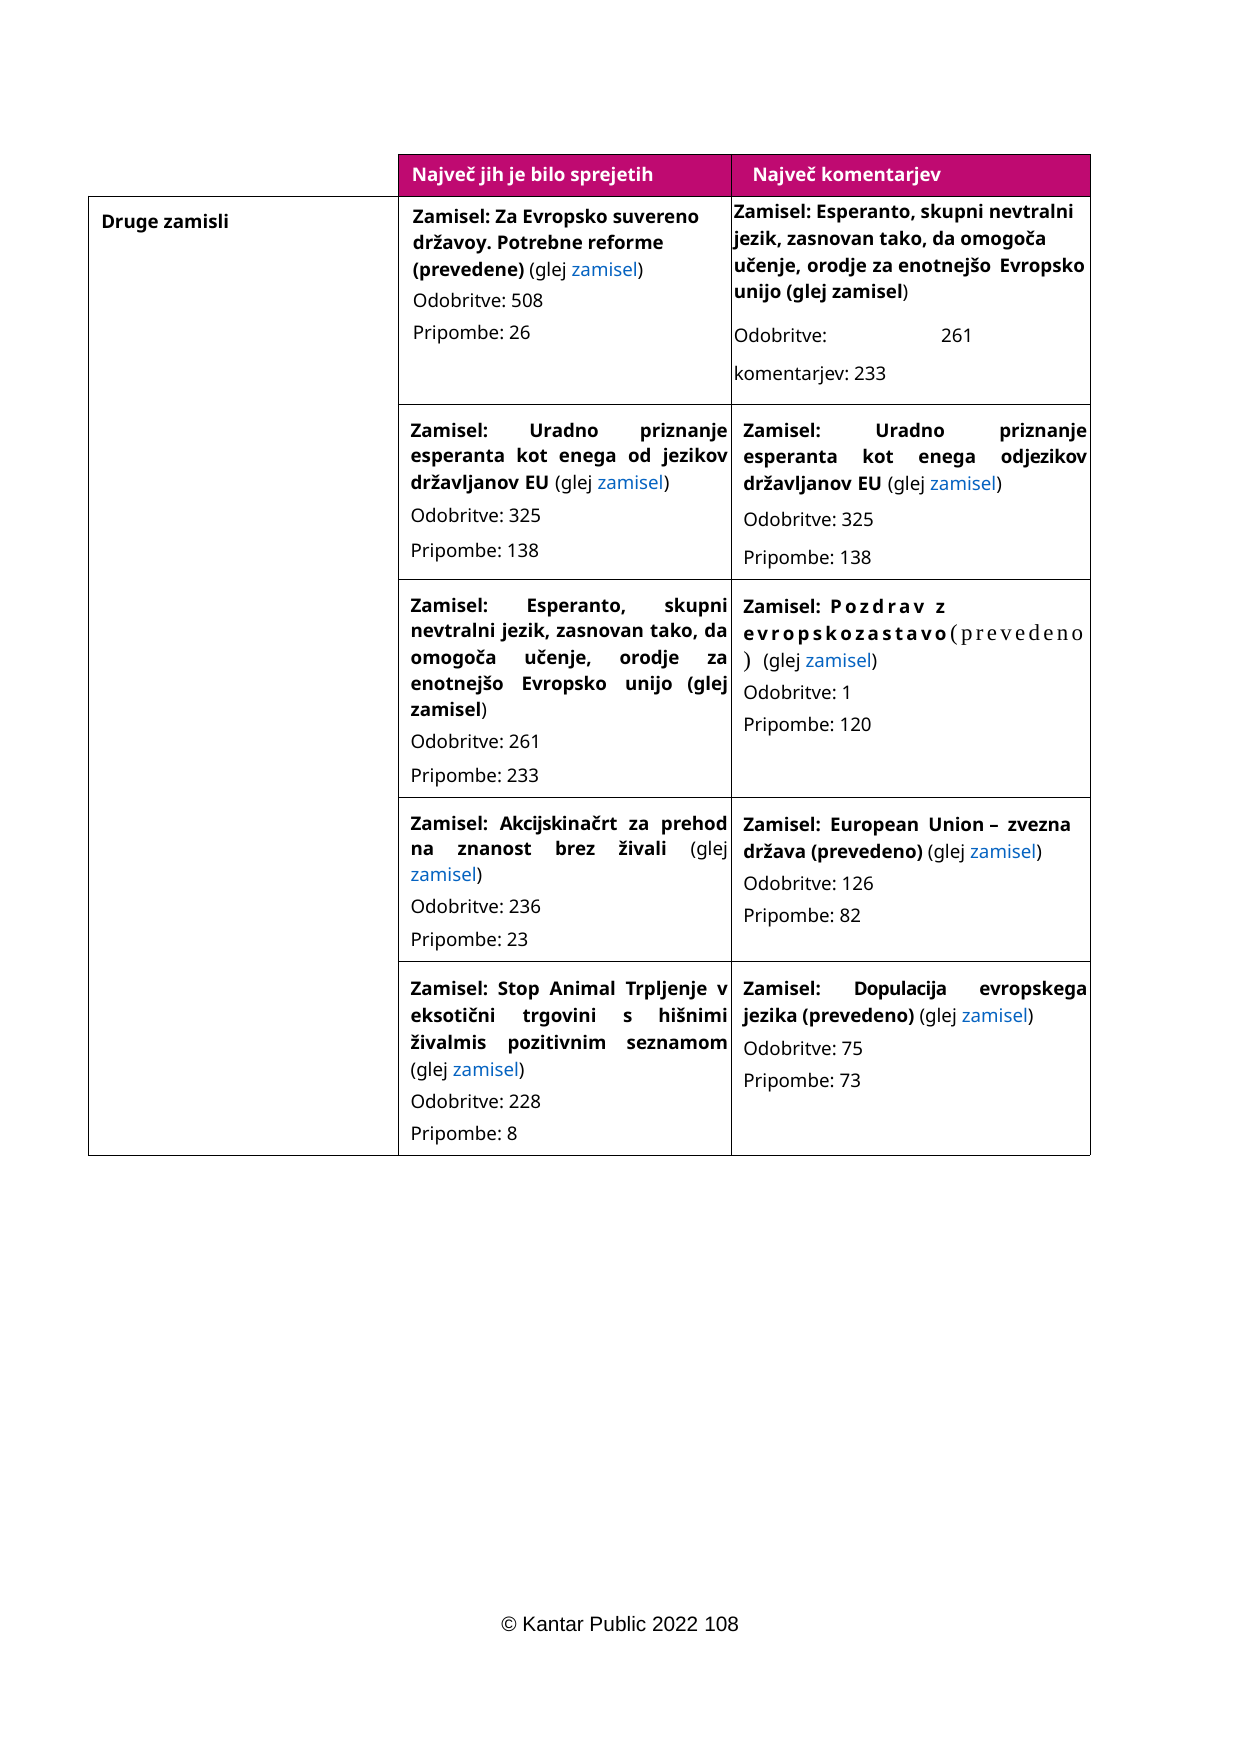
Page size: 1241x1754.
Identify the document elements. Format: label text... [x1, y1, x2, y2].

table_header Največ jih je bilo sprejetih [412, 155, 718, 196]
table_cell Zamisel: European Union – zvezna država (prevedeno) (glej zamisel) Odobritve: 126 Pripombe: 82 [732, 798, 1090, 961]
table_header Največ komentarjev [752, 155, 1064, 196]
table_header [399, 155, 412, 196]
table_cell Zamisel: Stop Animal Trpljenje v eksotični trgovini s hišnimi živalmis pozitivnim seznamom (glej zamisel) Odobritve: 228 Pripombe: 8 [399, 962, 731, 1154]
table_cell Zamisel: Uradno priznanje esperanta kot enega od jezikov državljanov EU (glej zamisel) Odobritve: 325 Pripombe: 138 [399, 405, 731, 578]
table_cell Zamisel: Esperanto, skupni nevtralni jezik, zasnovan tako, da omogoča učenje, orodje za enotnejšo Evropsko unijo (glej zamisel) Odobritve: 261 komentarjev: 233 [732, 197, 1090, 403]
table_cell Zamisel: Esperanto, skupni nevtralni jezik, zasnovan tako, da omogoča učenje, orodje za enotnejšo Evropsko unijo (glej zamisel) Odobritve: 261 Pripombe: 233 [399, 580, 731, 797]
table_header [732, 155, 752, 196]
table_cell Zamisel: Za Evropsko suvereno državoy. Potrebne reforme (prevedene) (glej zamisel) Odobritve: 508 Pripombe: 26 [399, 197, 731, 403]
table_cell Druge zamisli [89, 197, 398, 1154]
table_header [89, 154, 398, 196]
table_cell Zamisel: Pozdrav z evropskozastavo(prevedeno) (glej zamisel) Odobritve: 1 Pripombe: 120 [732, 580, 1090, 797]
table_cell Zamisel: Akcijskinačrt za prehod na znanost brez živali (glej zamisel) Odobritve: 236 Pripombe: 23 [399, 798, 731, 961]
table_cell Zamisel: Dopulacija evropskega jezika (prevedeno) (glej zamisel) Odobritve: 75 Pripombe: 73 [732, 962, 1090, 1154]
table_header [1064, 155, 1090, 196]
table_cell Zamisel: Uradno priznanje esperanta kot enega odjezikov državljanov EU (glej zamisel) Odobritve: 325 Pripombe: 138 [732, 405, 1090, 578]
table_header [718, 155, 731, 196]
